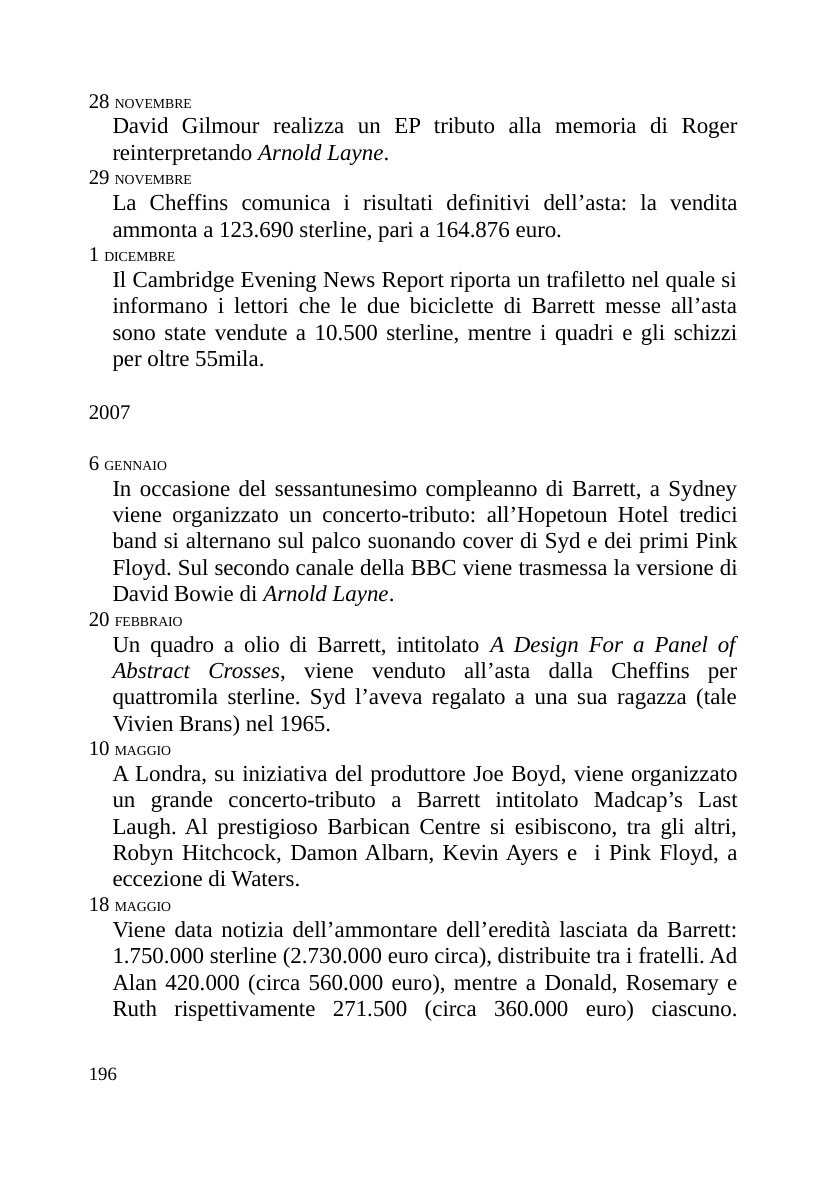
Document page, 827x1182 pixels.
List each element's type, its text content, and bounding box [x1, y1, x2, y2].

text In occasione del sessantunesimo compleanno di Barrett, a Sydney viene organizzato un concerto-tributo: all’Hopetoun Hotel tredici band si alternano sul palco suonando cover di Syd e dei primi Pink Floyd. Sul secondo canale della BBC viene trasmessa la versione di David Bowie di Arnold Layne. [112, 475, 738, 607]
text A Londra, su iniziativa del produttore Joe Boyd, viene organizzato un grande concerto-tributo a Barrett intitolato Madcap’s Last Laugh. Al prestigioso Barbican Centre si esibiscono, tra gli altri, Robyn Hitchcock, Damon Albarn, Kevin Ayers e i Pink Floyd, a eccezione di Waters. [112, 760, 738, 892]
text 18 maggio [88, 892, 738, 916]
text 6 gennaio [88, 451, 738, 475]
text 28 novembre [88, 88, 738, 113]
text 29 novembre [88, 165, 738, 189]
text Un quadro a olio di Barrett, intitolato A Design For a Panel of Abstract Crosses, viene venduto all’asta dalla Cheffins per quattromila sterline. Syd l’aveva regalato a una sua ragazza (tale Vivien Brans) nel 1965. [112, 631, 738, 736]
text David Gilmour realizza un EP tributo alla memoria di Roger reinterpretando Arnold Layne. [112, 113, 738, 165]
text Il Cambridge Evening News Report riporta un trafiletto nel quale si informano i lettori che le due biciclette di Barrett messe all’asta sono state vendute a 10.500 sterline, mentre i quadri e gli schizzi per oltre 55mila. [112, 266, 738, 372]
text 2007 [88, 400, 738, 424]
text 20 febbraio [88, 607, 738, 631]
text 10 maggio [88, 736, 738, 760]
text 1 dicembre [88, 242, 738, 266]
text Viene data notizia dell’ammontare dell’eredità lasciata da Barrett: 1.750.000 sterline (2.730.000 euro circa), distribuite tra i fratelli. Ad Alan 420.000 (circa 560.000 euro), mentre a Donald, Rosemary e Ruth rispettivamente 271.500 (circa 360.000 euro) ciascuno. [112, 916, 738, 1021]
text La Cheffins comunica i risultati definitivi dell’asta: la vendita ammonta a 123.690 sterline, pari a 164.876 euro. [112, 189, 738, 242]
